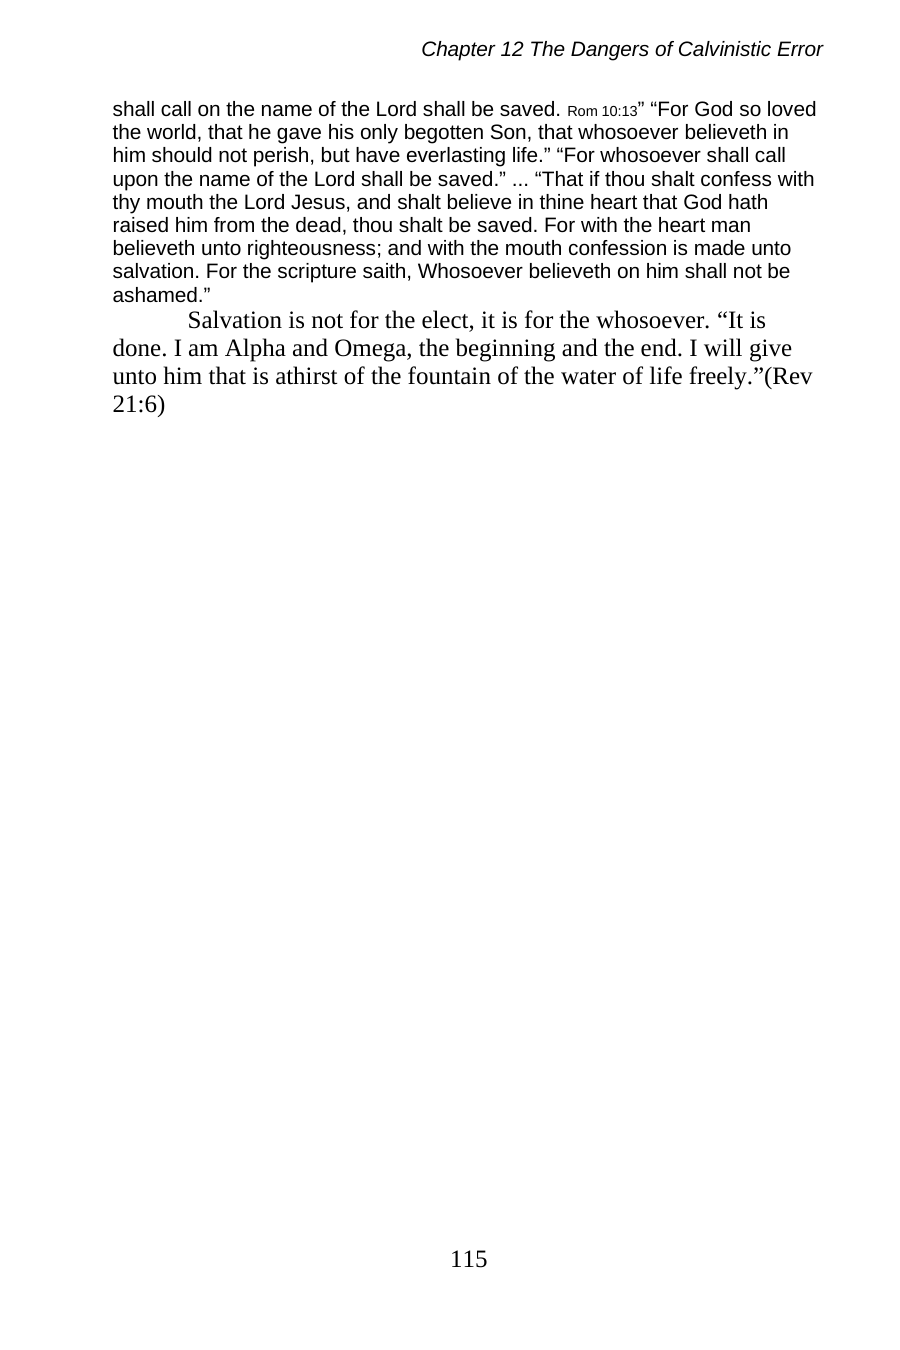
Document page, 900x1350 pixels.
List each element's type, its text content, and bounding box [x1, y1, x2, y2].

text shall call on the name of the Lord shall be saved. Rom 10:13” “For God so loved the world, that he gave his only begotten Son, that whosoever believeth in him should not perish, but have everlasting life.” “For whosoever shall call upon the name of the Lord shall be saved.” ... “That if thou shalt confess with thy mouth the Lord Jesus, and shalt believe in thine heart that God hath raised him from the dead, thou shalt be saved. For with the heart man believeth unto righteousness; and with the mouth confession is made unto salvation. For the scripture saith, Whosoever believeth on him shall not be ashamed.” [112, 97, 825, 307]
text Salvation is not for the elect, it is for the whosoever. “It is done. I am Alpha and Omega, the beginning and the end. I will give unto him that is athirst of the fountain of the water of life freely.”(Rev 21:6) [112, 307, 825, 417]
